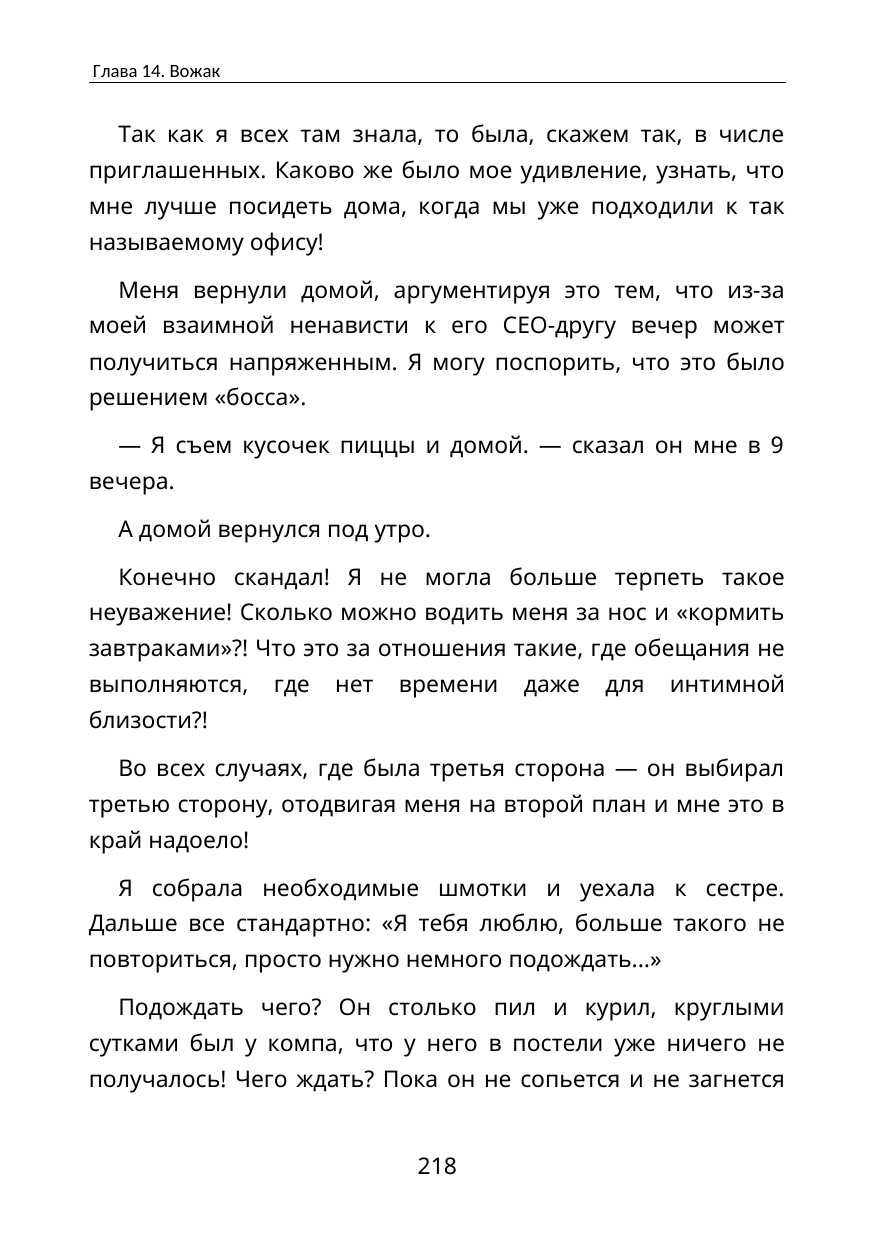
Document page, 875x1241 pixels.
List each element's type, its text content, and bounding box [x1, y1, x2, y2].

text Конечно скандал! Я не могла больше терпеть такое неуважение! Сколько можно водить меня за нос и «кормить завтраками»?! Что это за отношения такие, где обещания не выполняются, где нет времени даже для интимной близости?! [88, 560, 786, 735]
text Я собрала необходимые шмотки и уехала к сестре. Дальше все стандартно: «Я тебя люблю, больше такого не повториться, просто нужно немного подождать...» [88, 871, 786, 974]
text А домой вернулся под утро. [88, 513, 786, 544]
text Во всех случаях, где была третья сторона — он выбирал третью сторону, отодвигая меня на второй план и мне это в край надоело! [88, 752, 786, 855]
text Меня вернули домой, аргументируя это тем, что из-за моей взаимной ненависти к его СЕО-другу вечер может получиться напряженным. Я могу поспорить, что это было решением «босса». [88, 273, 786, 413]
text Подождать чего? Он столько пил и курил, круглыми сутками был у компа, что у него в постели уже ничего не получалось! Чего ждать? Пока он не сопьется и не загнется [88, 991, 786, 1094]
text — Я съем кусочек пиццы и домой. — сказал он мне в 9 вечера. [88, 429, 786, 496]
text Так как я всех там знала, то была, скажем так, в числе приглашенных. Каково же было мое удивление, узнать, что мне лучше посидеть дома, когда мы уже подходили к так называемому офису! [88, 118, 786, 257]
